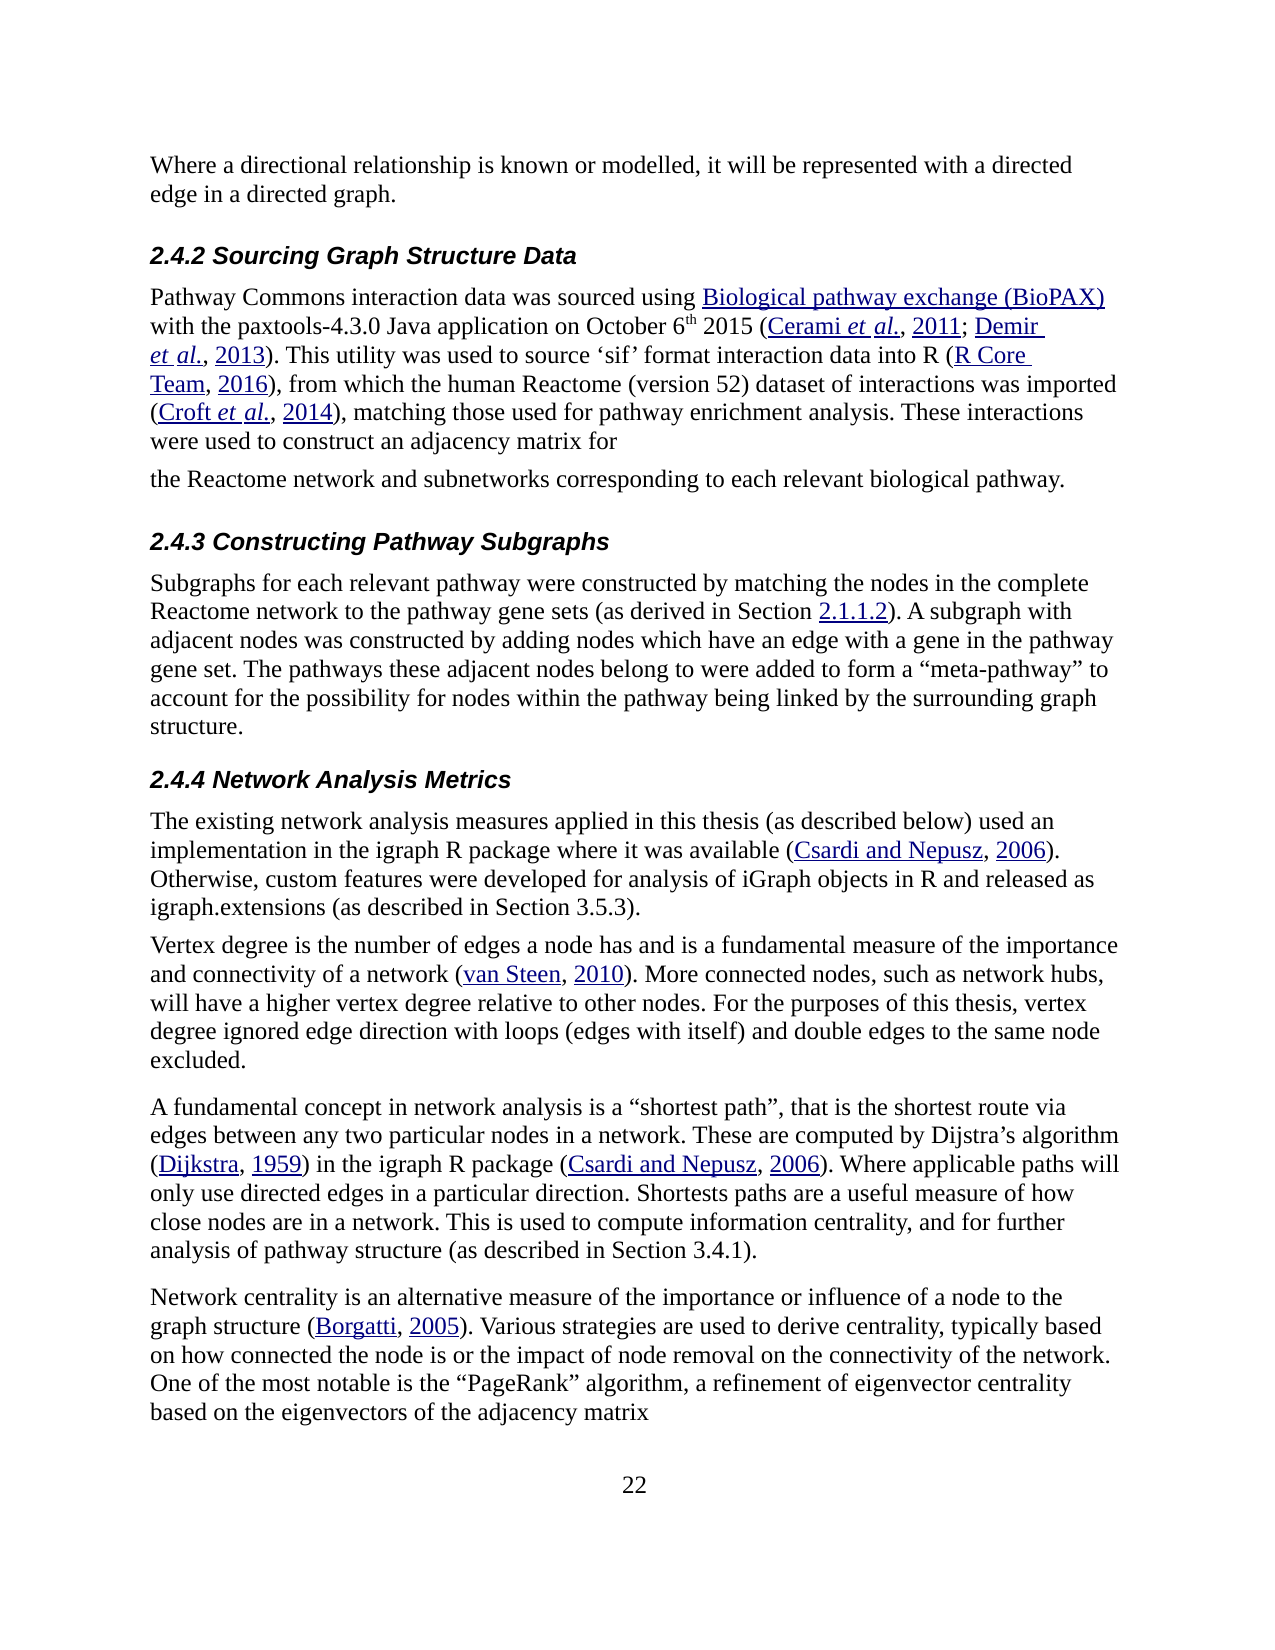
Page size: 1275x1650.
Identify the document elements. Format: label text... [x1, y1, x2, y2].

subtitle 2.4.4 Network Analysis Metrics [150, 765, 1125, 794]
subtitle 2.4.2 Sourcing Graph Structure Data [150, 241, 1125, 270]
text A fundamental concept in network analysis is a “shortest path”, that is the shortest route via edges between any two particular nodes in a network. These are computed by Dijstra’s algorithm (Dijkstra, 1959) in the igraph R package (Csardi and Nepusz, 2006). Where applicable paths will only use directed edges in a particular direction. Shortests paths are a useful measure of how close nodes are in a network. This is used to compute information centrality, and for further analysis of pathway structure (as described in Section 3.4.1). [150, 1092, 1125, 1264]
text Network centrality is an alternative measure of the importance or influence of a node to the graph structure (Borgatti, 2005). Various strategies are used to derive centrality, typically based on how connected the node is or the impact of node removal on the connectivity of the network. One of the most notable is the “PageRank” algorithm, a refinement of eigenvector centrality based on the eigenvectors of the adjacency matrix [150, 1282, 1125, 1426]
text Vertex degree is the number of edges a node has and is a fundamental measure of the importance and connectivity of a network (van Steen, 2010). More connected nodes, such as network hubs, will have a higher vertex degree relative to other nodes. For the purposes of this thesis, vertex degree ignored edge direction with loops (edges with itself) and double edges to the same node excluded. [150, 930, 1125, 1074]
text the Reactome network and subnetworks corresponding to each relevant biological pathway. [150, 464, 1125, 493]
text Pathway Commons interaction data was sourced using Biological pathway exchange (BioPAX) with the paxtools-4.3.0 Java application on October 6th 2015 (Cerami et al., 2011; Demir et al., 2013). This utility was used to source ‘sif’ format interaction data into R (R Core Team, 2016), from which the human Reactome (version 52) dataset of interactions was imported (Croft et al., 2014), matching those used for pathway enrichment analysis. These interactions were used to construct an adjacency matrix for [150, 282, 1125, 455]
text The existing network analysis measures applied in this thesis (as described below) used an implementation in the igraph R package where it was available (Csardi and Nepusz, 2006). Otherwise, custom features were developed for analysis of iGraph objects in R and released as igraph.extensions (as described in Section 3.5.3). [150, 806, 1125, 921]
subtitle 2.4.3 Constructing Pathway Subgraphs [150, 527, 1125, 555]
text Subgraphs for each relevant pathway were constructed by matching the nodes in the complete Reactome network to the pathway gene sets (as derived in Section 2.1.1.2). A subgraph with adjacent nodes was constructed by adding nodes which have an edge with a gene in the pathway gene set. The pathways these adjacent nodes belong to were added to form a “meta-pathway” to account for the possibility for nodes within the pathway being linked by the surrounding graph structure. [150, 568, 1125, 740]
text Where a directional relationship is known or modelled, it will be represented with a directed edge in a directed graph. [150, 150, 1125, 207]
